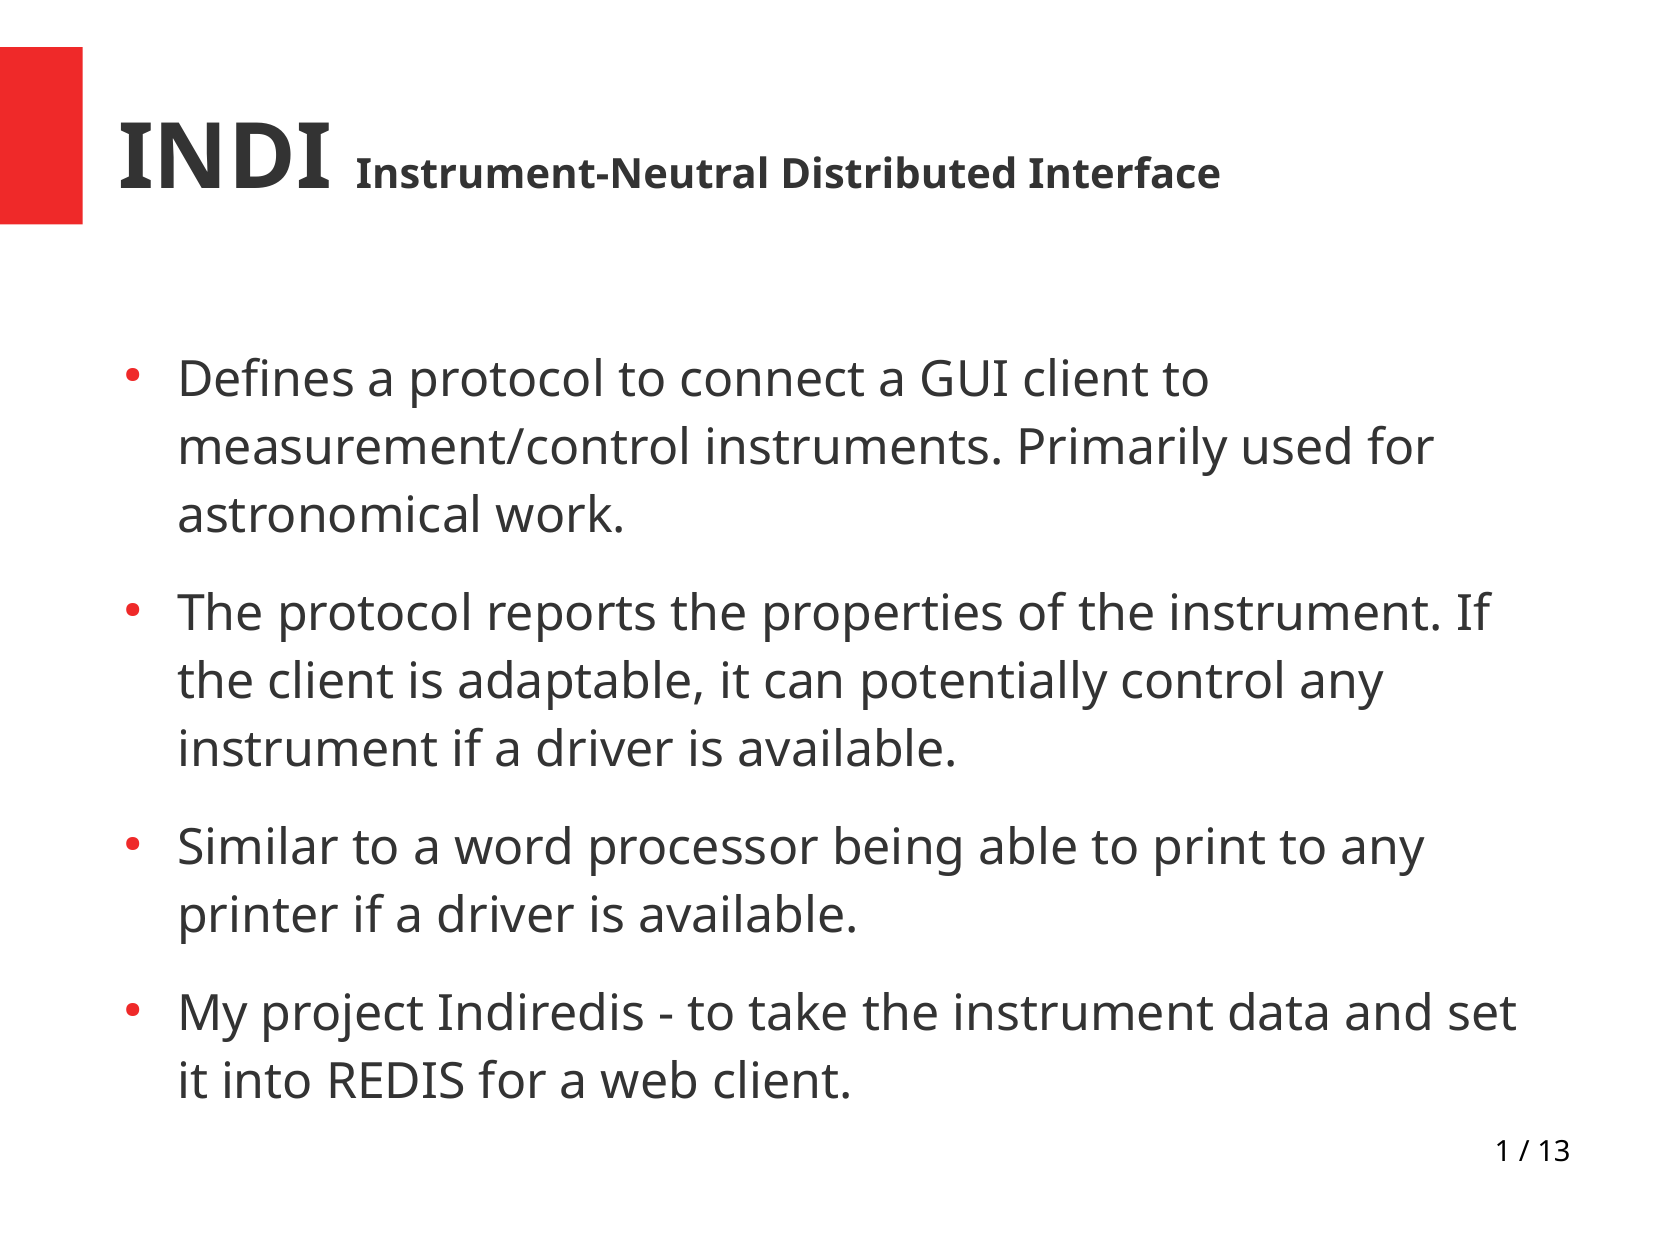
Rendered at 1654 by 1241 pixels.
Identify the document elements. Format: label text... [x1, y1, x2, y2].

title INDI Instrument-Neutral Distributed Interface [118, 49, 1571, 257]
list Defines a protocol to connect a GUI client to measurement/control instruments. Primarily used for astronomical work. The protocol reports the properties of the instrument. If the client is adaptable, it can potentially control any instrument if a driver is available. Similar to a word processor being able to print to any printer if a driver is available. My project Indiredis - to take the instrument data and set it into REDIS for a web client. [106, 342, 1524, 945]
